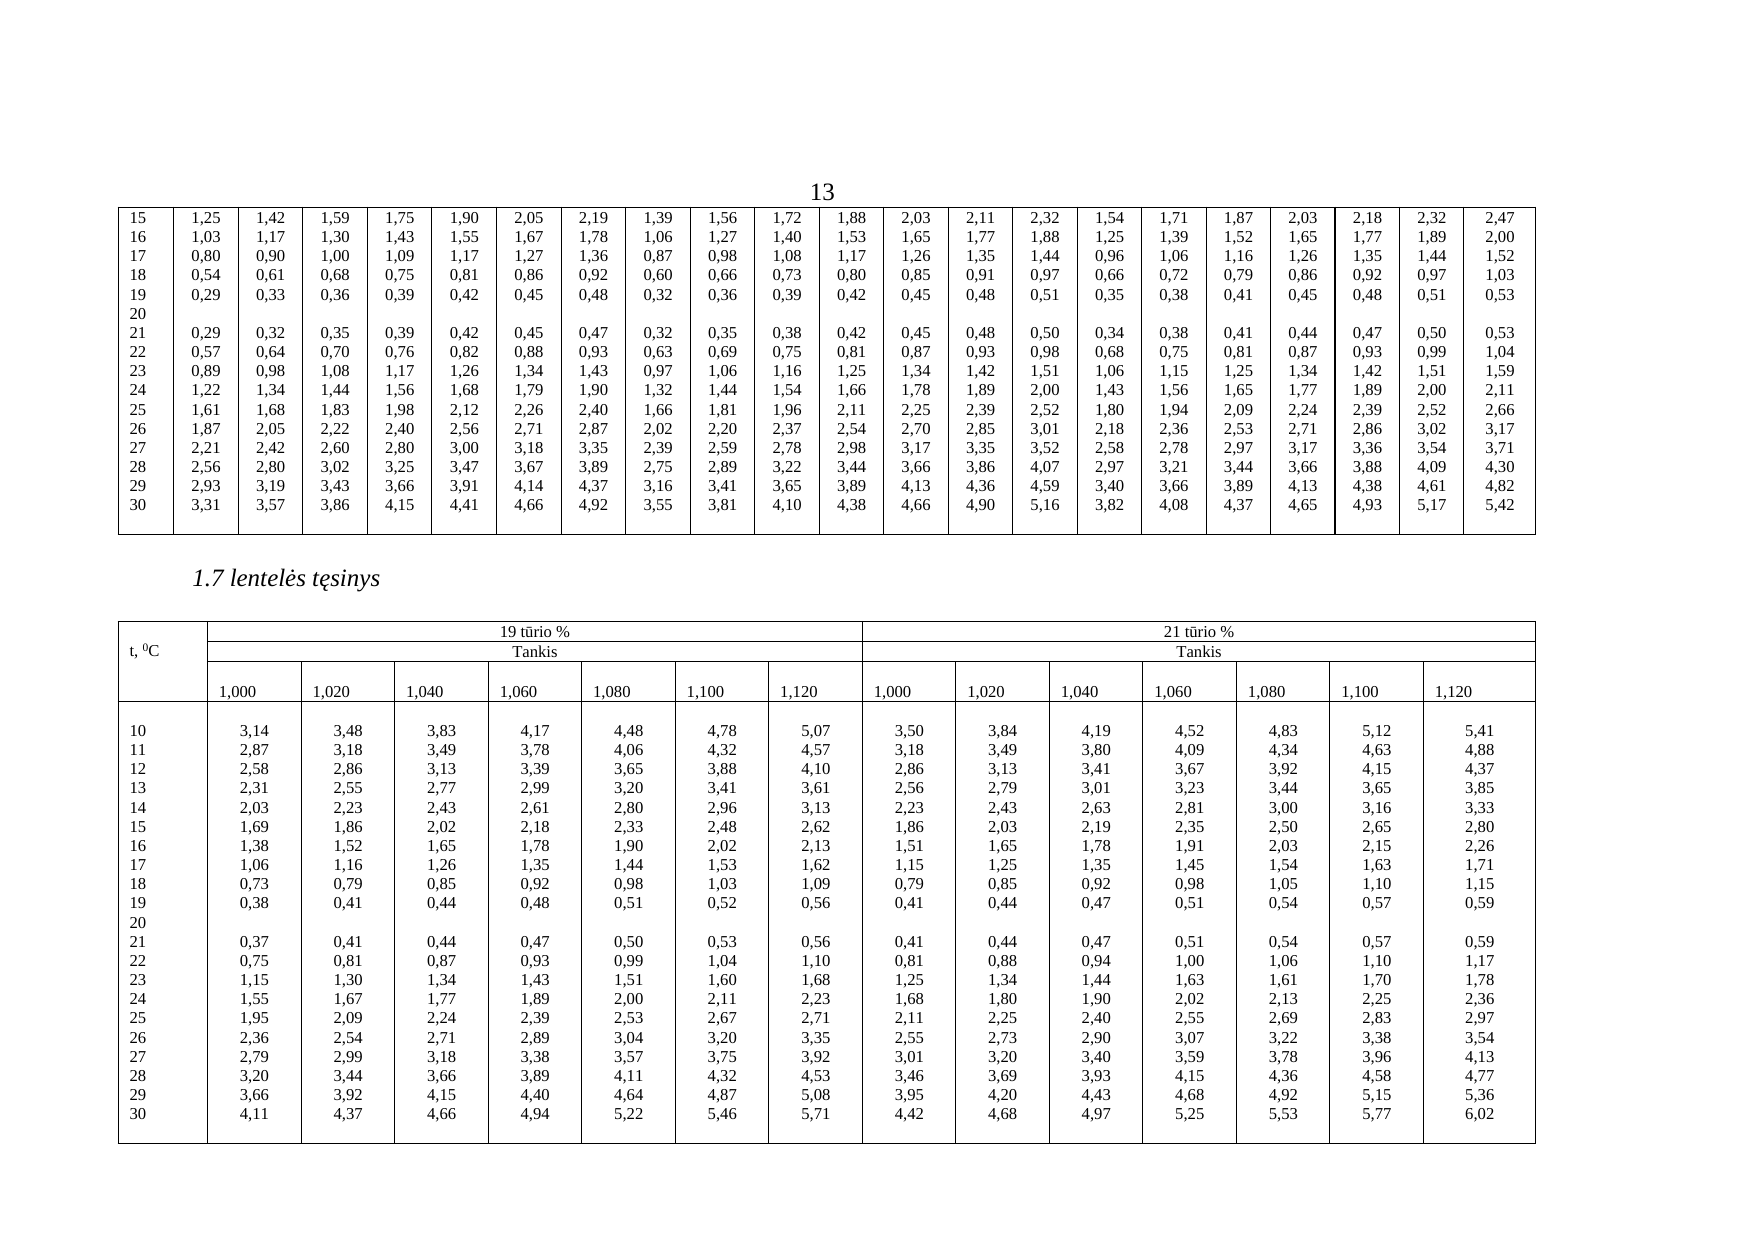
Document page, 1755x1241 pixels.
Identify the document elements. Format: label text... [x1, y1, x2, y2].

table_cell 4,19 3,80 3,41 3,01 2,63 2,19 1,78 1,35 0,92 0,47 0,47 0,94 1,44 1,90 2,40 2,90 3,40 3,93 4,43 4,97 [1050, 702, 1142, 1142]
table_cell 1,59 1,30 1,00 0,68 0,36 0,35 0,70 1,08 1,44 1,83 2,22 2,60 3,02 3,43 3,86 [303, 208, 367, 533]
table_cell 2,32 1,88 1,44 0,97 0,51 0,50 0,98 1,51 2,00 2,52 3,01 3,52 4,07 4,59 5,16 [1013, 208, 1077, 533]
table_cell 1,000 [863, 662, 955, 701]
table_cell 1,020 [302, 662, 394, 701]
table_cell 2,05 1,67 1,27 0,86 0,45 0,45 0,88 1,34 1,79 2,26 2,71 3,18 3,67 4,14 4,66 [497, 208, 561, 533]
table_cell 1,100 [676, 662, 768, 701]
table_cell 1,75 1,43 1,09 0,75 0,39 0,39 0,76 1,17 1,56 1,98 2,40 2,80 3,25 3,66 4,15 [368, 208, 431, 533]
table_cell 4,48 4,06 3,65 3,20 2,80 2,33 1,90 1,44 0,98 0,51 0,50 0,99 1,51 2,00 2,53 3,04 3,57 4,11 4,64 5,22 [582, 702, 675, 1142]
table_cell 1,020 [956, 662, 1049, 701]
table_cell 1,000 [208, 662, 301, 701]
table_cell 1,25 1,03 0,80 0,54 0,29 0,29 0,57 0,89 1,22 1,61 1,87 2,21 2,56 2,93 3,31 [174, 208, 238, 533]
table_header 21 tūrio % [863, 622, 1535, 641]
table_cell 1,72 1,40 1,08 0,73 0,39 0,38 0,75 1,16 1,54 1,96 2,37 2,78 3,22 3,65 4,10 [755, 208, 819, 533]
table_cell 1,040 [1050, 662, 1142, 701]
table_cell 1,87 1,52 1,16 0,79 0,41 0,41 0,81 1,25 1,65 2,09 2,53 2,97 3,44 3,89 4,37 [1207, 208, 1270, 533]
table_cell 4,83 4,34 3,92 3,44 3,00 2,50 2,03 1,54 1,05 0,54 0,54 1,06 1,61 2,13 2,69 3,22 3,78 4,36 4,92 5,53 [1237, 702, 1329, 1142]
table_cell 15 16 17 18 19 20 21 22 23 24 25 26 27 28 29 30 [119, 208, 173, 533]
table_cell 3,83 3,49 3,13 2,77 2,43 2,02 1,65 1,26 0,85 0,44 0,44 0,87 1,34 1,77 2,24 2,71 3,18 3,66 4,15 4,66 [395, 702, 488, 1142]
table_cell 1,120 [769, 662, 862, 701]
table_cell 1,080 [1237, 662, 1329, 701]
table_cell 1,39 1,06 0,87 0,60 0,32 0,32 0,63 0,97 1,32 1,66 2,02 2,39 2,75 3,16 3,55 [626, 208, 690, 533]
table_cell 2,03 1,65 1,26 0,85 0,45 0,45 0,87 1,34 1,78 2,25 2,70 3,17 3,66 4,13 4,66 [884, 208, 948, 533]
table_cell 3,50 3,18 2,86 2,56 2,23 1,86 1,51 1,15 0,79 0,41 0,41 0,81 1,25 1,68 2,11 2,55 3,01 3,46 3,95 4,42 [863, 702, 955, 1142]
table_cell 2,47 2,00 1,52 1,03 0,53 0,53 1,04 1,59 2,11 2,66 3,17 3,71 4,30 4,82 5,42 [1464, 208, 1535, 533]
table_cell 2,11 1,77 1,35 0,91 0,48 0,48 0,93 1,42 1,89 2,39 2,85 3,35 3,86 4,36 4,90 [949, 208, 1012, 533]
table_header t, 0C [119, 622, 207, 701]
table_cell 4,17 3,78 3,39 2,99 2,61 2,18 1,78 1,35 0,92 0,48 0,47 0,93 1,43 1,89 2,39 2,89 3,38 3,89 4,40 4,94 [489, 702, 581, 1142]
table_cell 3,14 2,87 2,58 2,31 2,03 1,69 1,38 1,06 0,73 0,38 0,37 0,75 1,15 1,55 1,95 2,36 2,79 3,20 3,66 4,11 [208, 702, 301, 1142]
table_cell 10 11 12 13 14 15 16 17 18 19 20 21 22 23 24 25 26 27 28 29 30 [119, 702, 207, 1142]
table_cell 2,32 1,89 1,44 0,97 0,51 0,50 0,99 1,51 2,00 2,52 3,02 3,54 4,09 4,61 5,17 [1400, 208, 1463, 533]
table_cell 1,040 [395, 662, 488, 701]
table_cell 2,03 1,65 1,26 0,86 0,45 0,44 0,87 1,34 1,77 2,24 2,71 3,17 3,66 4,13 4,65 [1271, 208, 1334, 533]
table_cell 1,080 [582, 662, 675, 701]
table_cell 5,07 4,57 4,10 3,61 3,13 2,62 2,13 1,62 1,09 0,56 0,56 1,10 1,68 2,23 2,71 3,35 3,92 4,53 5,08 5,71 [769, 702, 862, 1142]
table_cell 1,71 1,39 1,06 0,72 0,38 0,38 0,75 1,15 1,56 1,94 2,36 2,78 3,21 3,66 4,08 [1142, 208, 1206, 533]
table_header 19 tūrio % [208, 622, 862, 641]
table_cell 1,56 1,27 0,98 0,66 0,36 0,35 0,69 1,06 1,44 1,81 2,20 2,59 2,89 3,41 3,81 [691, 208, 754, 533]
table_cell 2,18 1,77 1,35 0,92 0,48 0,47 0,93 1,42 1,89 2,39 2,86 3,36 3,88 4,38 4,93 [1336, 208, 1399, 533]
table_cell 3,84 3,49 3,13 2,79 2,43 2,03 1,65 1,25 0,85 0,44 0,44 0,88 1,34 1,80 2,25 2,73 3,20 3,69 4,20 4,68 [956, 702, 1049, 1142]
table_cell 1,42 1,17 0,90 0,61 0,33 0,32 0,64 0,98 1,34 1,68 2,05 2,42 2,80 3,19 3,57 [239, 208, 302, 533]
table_cell 1,88 1,53 1,17 0,80 0,42 0,42 0,81 1,25 1,66 2,11 2,54 2,98 3,44 3,89 4,38 [820, 208, 883, 533]
table_cell 2,19 1,78 1,36 0,92 0,48 0,47 0,93 1,43 1,90 2,40 2,87 3,35 3,89 4,37 4,92 [562, 208, 625, 533]
table_cell Tankis [863, 642, 1535, 661]
table_cell 1,060 [1143, 662, 1236, 701]
table_cell 1,120 [1424, 662, 1535, 701]
table_cell 3,48 3,18 2,86 2,55 2,23 1,86 1,52 1,16 0,79 0,41 0,41 0,81 1,30 1,67 2,09 2,54 2,99 3,44 3,92 4,37 [302, 702, 394, 1142]
text 1.7 lentelės tęsinys [118, 563, 1526, 592]
table_cell 1,100 [1330, 662, 1423, 701]
table_cell 4,52 4,09 3,67 3,23 2,81 2,35 1,91 1,45 0,98 0,51 0,51 1,00 1,63 2,02 2,55 3,07 3,59 4,15 4,68 5,25 [1143, 702, 1236, 1142]
table_cell 5,12 4,63 4,15 3,65 3,16 2,65 2,15 1,63 1,10 0,57 0,57 1,10 1,70 2,25 2,83 3,38 3,96 4,58 5,15 5,77 [1330, 702, 1423, 1142]
table_cell 4,78 4,32 3,88 3,41 2,96 2,48 2,02 1,53 1,03 0,52 0,53 1,04 1,60 2,11 2,67 3,20 3,75 4,32 4,87 5,46 [676, 702, 768, 1142]
table_cell 1,060 [489, 662, 581, 701]
table_cell 1,90 1,55 1,17 0,81 0,42 0,42 0,82 1,26 1,68 2,12 2,56 3,00 3,47 3,91 4,41 [432, 208, 496, 533]
table_cell 1,54 1,25 0,96 0,66 0,35 0,34 0,68 1,06 1,43 1,80 2,18 2,58 2,97 3,40 3,82 [1078, 208, 1141, 533]
table_cell 5,41 4,88 4,37 3,85 3,33 2,80 2,26 1,71 1,15 0,59 0,59 1,17 1,78 2,36 2,97 3,54 4,13 4,77 5,36 6,02 [1424, 702, 1535, 1142]
table_cell Tankis [208, 642, 862, 661]
